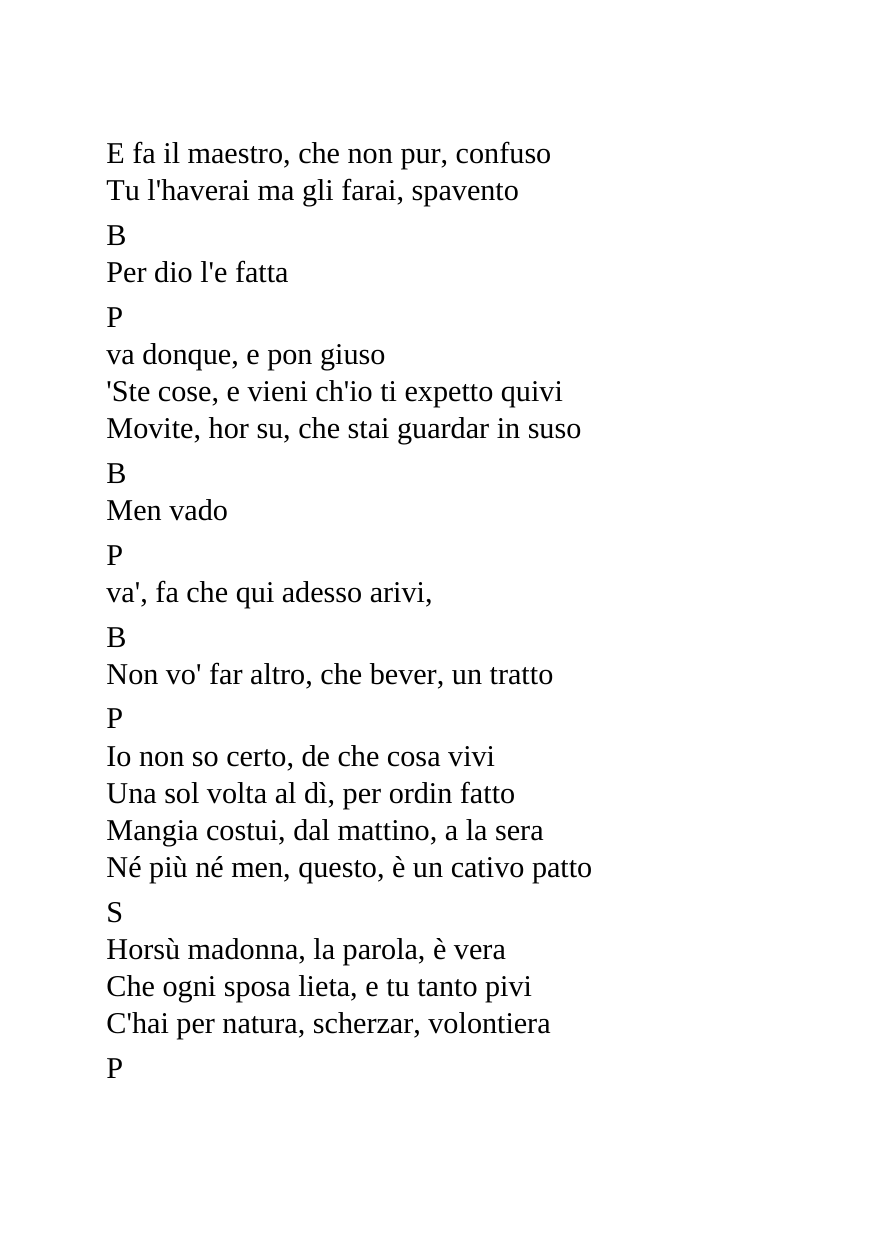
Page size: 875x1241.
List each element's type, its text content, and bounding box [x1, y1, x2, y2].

text Movite, hor su, che stai guardar in suso [106, 410, 768, 445]
text B [106, 455, 768, 490]
text Che ogni sposa lieta, e tu tanto pivi [106, 968, 768, 1003]
text Io non so certo, de che cosa vivi [106, 738, 768, 772]
text Horsù madonna, la parola, è vera [106, 931, 768, 966]
text P [106, 1050, 768, 1085]
text P [106, 701, 768, 735]
text P [106, 299, 768, 333]
text va', fa che qui adesso arivi, [106, 574, 768, 609]
text 'Ste cose, e vieni ch'io ti expetto quivi [106, 373, 768, 408]
text B [106, 619, 768, 653]
text Tu l'haverai ma gli farai, spavento [106, 172, 768, 207]
text C'hai per natura, scherzar, volontiera [106, 1006, 768, 1040]
text va donque, e pon giuso [106, 336, 768, 371]
text B [106, 217, 768, 252]
text S [106, 894, 768, 929]
text Per dio l'e fatta [106, 254, 768, 289]
text P [106, 537, 768, 572]
text Mangia costui, dal mattino, a la sera [106, 812, 768, 847]
text Non vo' far altro, che bever, un tratto [106, 656, 768, 691]
text Né più né men, questo, è un cativo patto [106, 849, 768, 884]
text Una sol volta al dì, per ordin fatto [106, 775, 768, 810]
text E fa il maestro, che non pur, confuso [106, 135, 768, 170]
text Men vado [106, 492, 768, 527]
